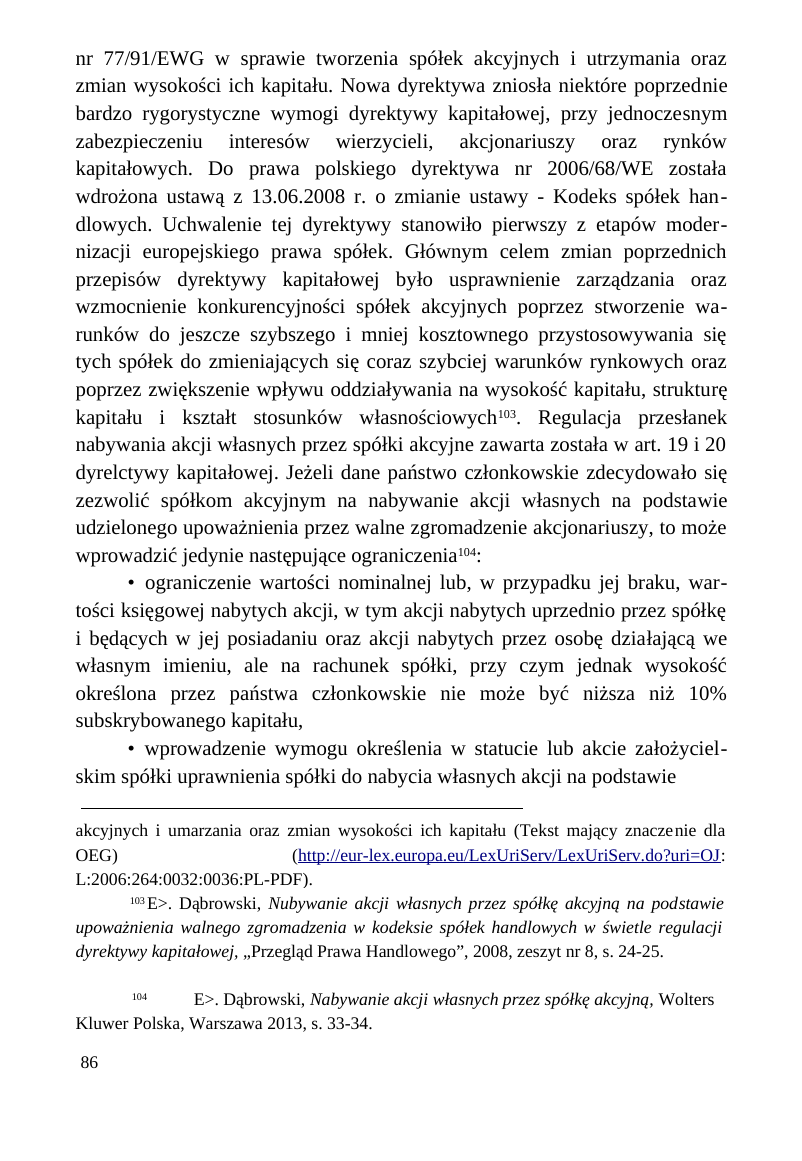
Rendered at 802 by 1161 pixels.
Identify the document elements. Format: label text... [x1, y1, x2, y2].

text nr 77/91/EWG w sprawie tworzenia spółek akcyjnych i utrzymania oraz zmian wysokości ich kapitału. Nowa dyrektywa zniosła niektóre poprzed­nie bardzo rygorystyczne wymogi dyrektywy kapitałowej, przy jednocze­snym zabezpieczeniu interesów wierzycieli, akcjonariuszy oraz rynków kapitałowych. Do prawa polskiego dyrektywa nr 2006/68/WE została wdrożona ustawą z 13.06.2008 r. o zmianie ustawy - Kodeks spółek han­dlowych. Uchwalenie tej dyrektywy stanowiło pierwszy z etapów moder­nizacji europejskiego prawa spółek. Głównym celem zmian poprzednich przepisów dyrektywy kapitałowej było usprawnienie zarządzania oraz wzmocnienie konkurencyjności spółek akcyjnych poprzez stworzenie wa­runków do jeszcze szybszego i mniej kosztownego przystosowywania się tych spółek do zmieniających się coraz szybciej warunków rynkowych oraz poprzez zwiększenie wpływu oddziaływania na wysokość kapitału, struktu­rę kapitału i kształt stosunków własnościowych103. Regulacja przesłanek nabywania akcji własnych przez spółki akcyjne zawarta została w art. 19 i 20 dyrelctywy kapitałowej. Jeżeli dane państwo członkowskie zdecydowa­ło się zezwolić spółkom akcyjnym na nabywanie akcji własnych na podsta­wie udzielonego upoważnienia przez walne zgromadzenie akcjonariuszy, to może wprowadzić jedynie następujące ograniczenia104: [75, 46, 727, 567]
list wprowadzenie wymogu określenia w statucie lub akcie założyciel­skim spółki uprawnienia spółki do nabycia własnych akcji na podstawie [75, 736, 727, 788]
text akcyjnych i umarzania oraz zmian wysokości ich kapitału (Tekst mający znacze­nie dla OEG) (http://eur-lex.europa.eu/LexUriServ/LexUriServ.do?uri=OJ: L:2006:264:0032:0036:PL-PDF). [75, 820, 725, 888]
text 104 E>. Dąbrowski, Nabywanie akcji własnych przez spółkę akcyjną, Wolters Kluwer Polska, Warszawa 2013, s. 33-34. [75, 988, 725, 1033]
text 86 [80, 1052, 104, 1072]
text 103 E>. Dąbrowski, Nubywanie akcji własnych przez spółkę akcyjną na pod­stawie upoważnienia walnego zgromadzenia w kodeksie spółek handlowych w świetle regulacji dyrektywy kapitałowej, „Przegląd Prawa Handlowego”, 2008, zeszyt nr 8, s. 24-25. [75, 893, 725, 961]
list ograniczenie wartości nominalnej lub, w przypadku jej braku, war­tości księgowej nabytych akcji, w tym akcji nabytych uprzednio przez spółkę i będących w jej posiadaniu oraz akcji nabytych przez osobę dzia­łającą we własnym imieniu, ale na rachunek spółki, przy czym jednak wysokość określona przez państwa członkowskie nie może być niższa niż 10% subskrybowanego kapitału, [75, 570, 727, 732]
